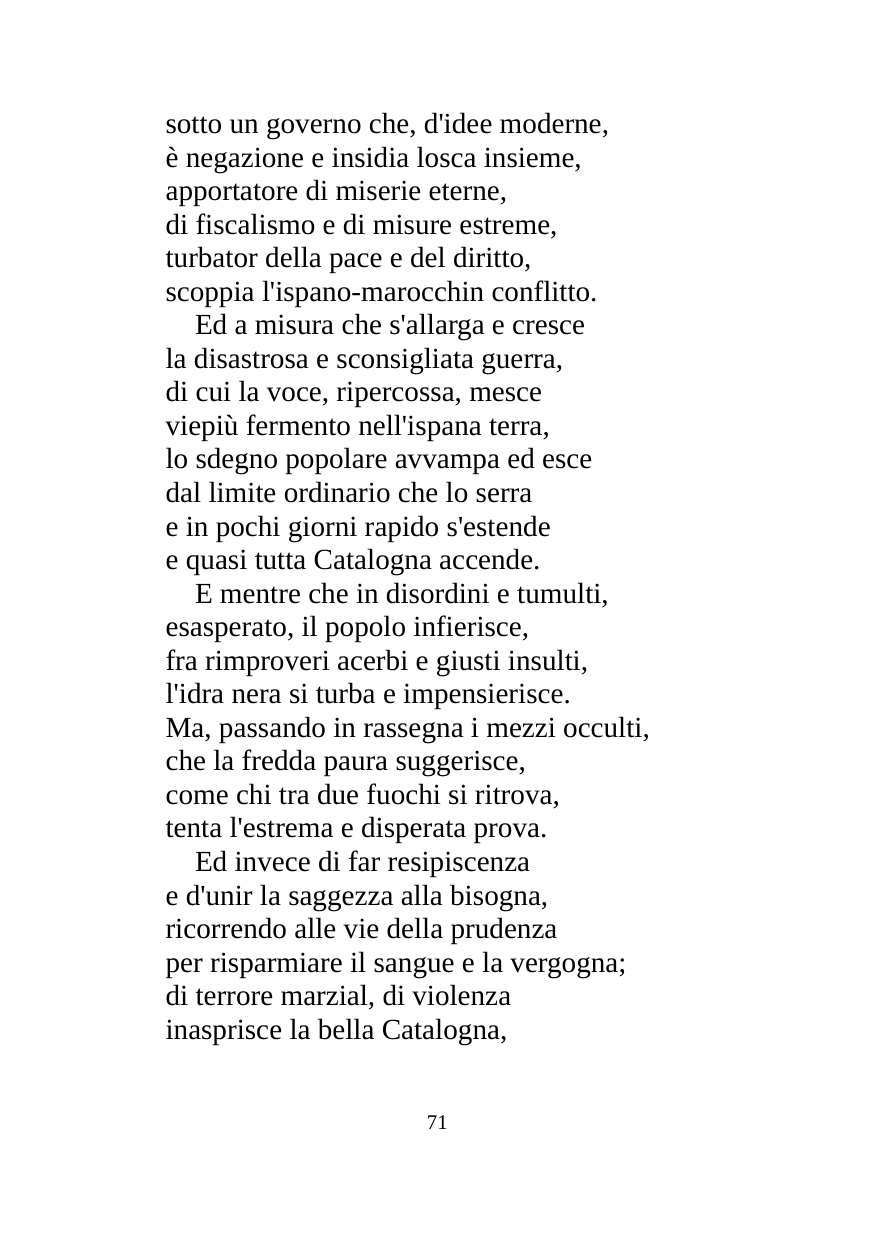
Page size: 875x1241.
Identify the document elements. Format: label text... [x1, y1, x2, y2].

text Ed a misura che s'allarga e cresce la disastrosa e sconsigliata guerra, di cui la voce, ripercossa, mesce viepiù fermento nell'ispana terra, lo sdegno popolare avvampa ed esce dal limite ordinario che lo serra e in pochi giorni rapido s'estende e quasi tutta Catalogna accende. [165, 307, 768, 576]
text Ed invece di far resipiscenza e d'unir la saggezza alla bisogna, ricorrendo alle vie della prudenza per risparmiare il sangue e la vergogna; di terrore marzial, di violenza inasprisce la bella Catalogna, [165, 844, 768, 1045]
text E mentre che in disordini e tumulti, esasperato, il popolo infierisce, fra rimproveri acerbi e giusti insulti, l'idra nera si turba e impensierisce. Ma, passando in rassegna i mezzi occulti, che la fredda paura suggerisce, come chi tra due fuochi si ritrova, tenta l'estrema e disperata prova. [165, 576, 768, 844]
text sotto un governo che, d'idee moderne, è negazione e insidia losca insieme, apportatore di miserie eterne, di fiscalismo e di misure estreme, turbator della pace e del diritto, scoppia l'ispano-marocchin conflitto. [165, 106, 768, 307]
